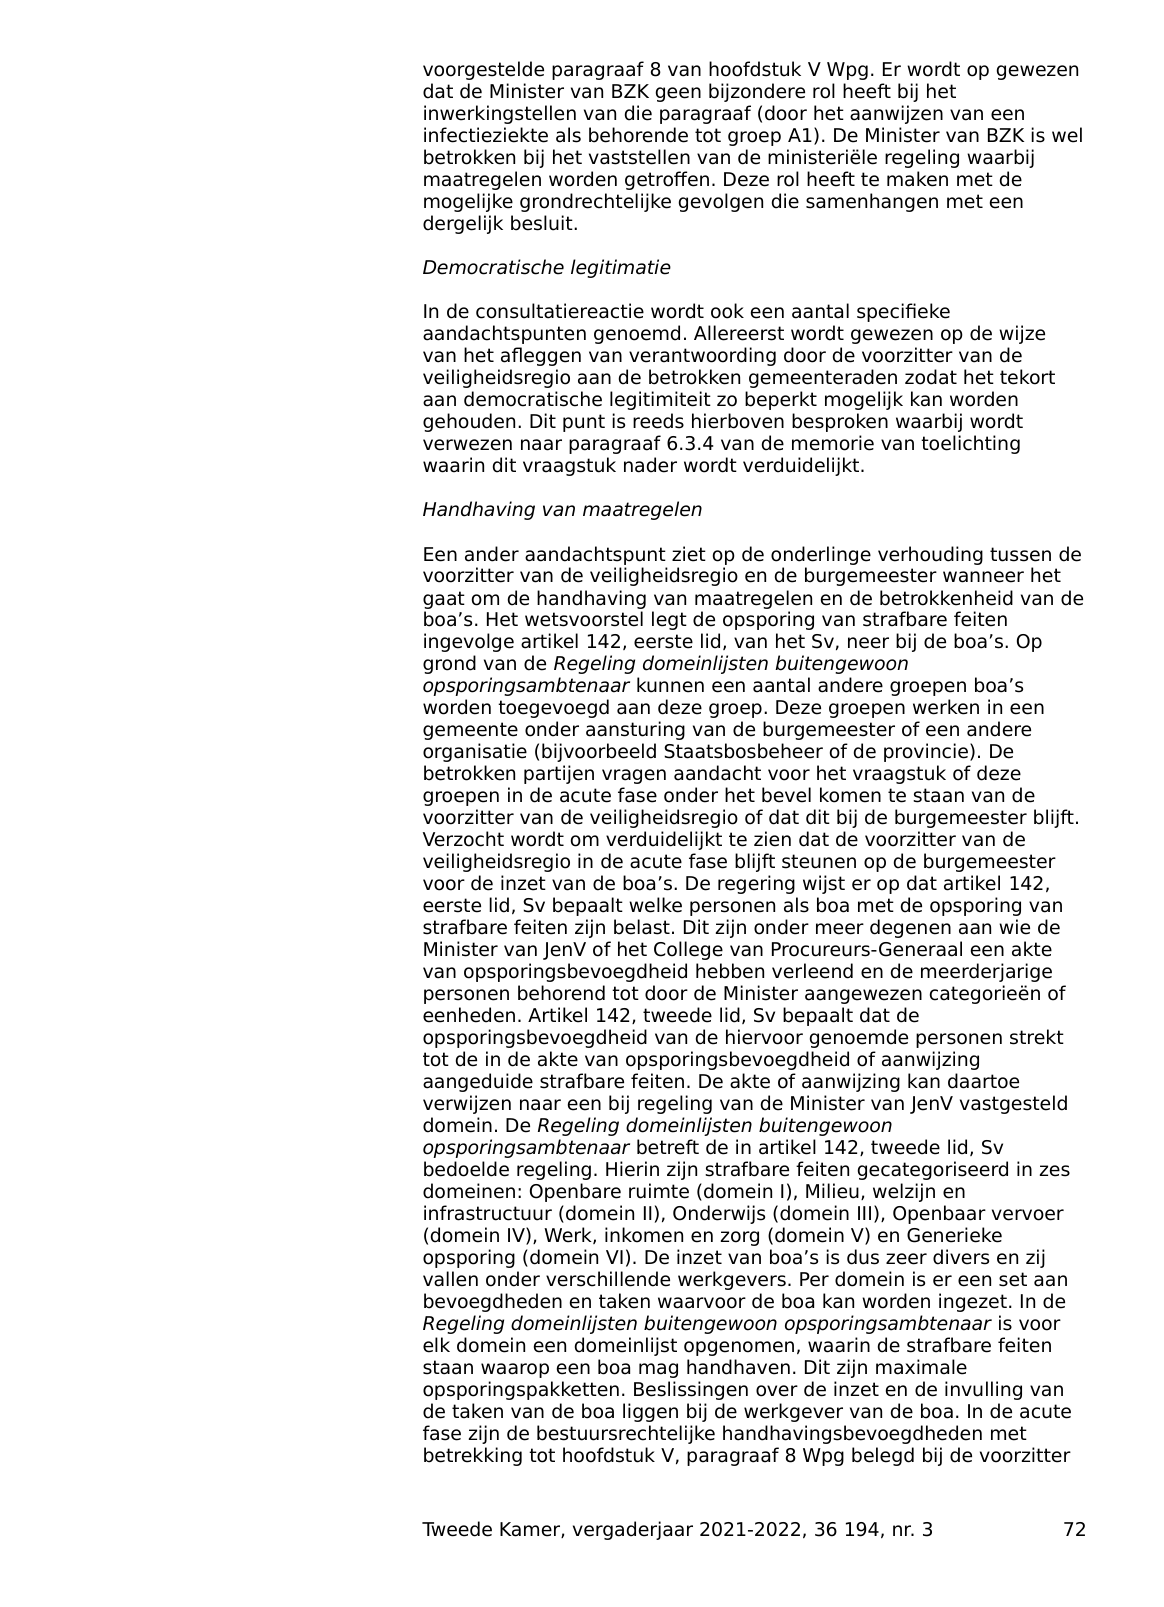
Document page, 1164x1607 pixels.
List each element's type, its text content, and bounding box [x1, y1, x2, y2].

subtitle Handhaving van maatregelen [422, 499, 1087, 521]
text voorgestelde paragraaf 8 van hoofdstuk V Wpg. Er wordt op gewezen dat de Minister van BZK geen bijzondere rol heeft bij het inwerkingstellen van die paragraaf (door het aanwijzen van een infectieziekte als behorende tot groep A1). De Minister van BZK is wel betrokken bij het vaststellen van de ministeriële regeling waarbij maatregelen worden getroffen. Deze rol heeft te maken met de mogelijke grondrechtelijke gevolgen die samenhangen met een dergelijk besluit. [422, 59, 1087, 235]
text In de consultatiereactie wordt ook een aantal specifieke aandachtspunten genoemd. Allereerst wordt gewezen op de wijze van het afleggen van verantwoording door de voorzitter van de veiligheidsregio aan de betrokken gemeenteraden zodat het tekort aan democratische legitimiteit zo beperkt mogelijk kan worden gehouden. Dit punt is reeds hierboven besproken waarbij wordt verwezen naar paragraaf 6.3.4 van de memorie van toelichting waarin dit vraagstuk nader wordt verduidelijkt. [422, 301, 1087, 477]
subtitle Democratische legitimatie [422, 257, 1087, 279]
text Een ander aandachtspunt ziet op de onderlinge verhouding tussen de voorzitter van de veiligheidsregio en de burgemeester wanneer het gaat om de handhaving van maatregelen en de betrokkenheid van de boa’s. Het wetsvoorstel legt de opsporing van strafbare feiten ingevolge artikel 142, eerste lid, van het Sv, neer bij de boa’s. Op grond van de Regeling domeinlijsten buitengewoon opsporingsambtenaar kunnen een aantal andere groepen boa’s worden toegevoegd aan deze groep. Deze groepen werken in een gemeente onder aansturing van de burgemeester of een andere organisatie (bijvoorbeeld Staatsbosbeheer of de provincie). De betrokken partijen vragen aandacht voor het vraagstuk of deze groepen in de acute fase onder het bevel komen te staan van de voorzitter van de veiligheidsregio of dat dit bij de burgemeester blijft. Verzocht wordt om verduidelijkt te zien dat de voorzitter van de veiligheidsregio in de acute fase blijft steunen op de burgemeester voor de inzet van de boa’s. De regering wijst er op dat artikel 142, eerste lid, Sv bepaalt welke personen als boa met de opsporing van strafbare feiten zijn belast. Dit zijn onder meer degenen aan wie de Minister van JenV of het College van Procureurs-Generaal een akte van opsporingsbevoegdheid hebben verleend en de meerderjarige personen behorend tot door de Minister aangewezen categorieën of eenheden. Artikel 142, tweede lid, Sv bepaalt dat de opsporingsbevoegdheid van de hiervoor genoemde personen strekt tot de in de akte van opsporingsbevoegdheid of aanwijzing aangeduide strafbare feiten. De akte of aanwijzing kan daartoe verwijzen naar een bij regeling van de Minister van JenV vastgesteld domein. De Regeling domeinlijsten buitengewoon opsporingsambtenaar betreft de in artikel 142, tweede lid, Sv bedoelde regeling. Hierin zijn strafbare feiten gecategoriseerd in zes domeinen: Openbare ruimte (domein I), Milieu, welzijn en infrastructuur (domein II), Onderwijs (domein III), Openbaar vervoer (domein IV), Werk, inkomen en zorg (domein V) en Generieke opsporing (domein VI). De inzet van boa’s is dus zeer divers en zij vallen onder verschillende werkgevers. Per domein is er een set aan bevoegdheden en taken waarvoor de boa kan worden ingezet. In de Regeling domeinlijsten buitengewoon opsporingsambtenaar is voor elk domein een domeinlijst opgenomen, waarin de strafbare feiten staan waarop een boa mag handhaven. Dit zijn maximale opsporingspakketten. Beslissingen over de inzet en de invulling van de taken van de boa liggen bij de werkgever van de boa. In de acute fase zijn de bestuursrechtelijke handhavingsbevoegdheden met betrekking tot hoofdstuk V, paragraaf 8 Wpg belegd bij de voorzitter [422, 543, 1087, 1467]
